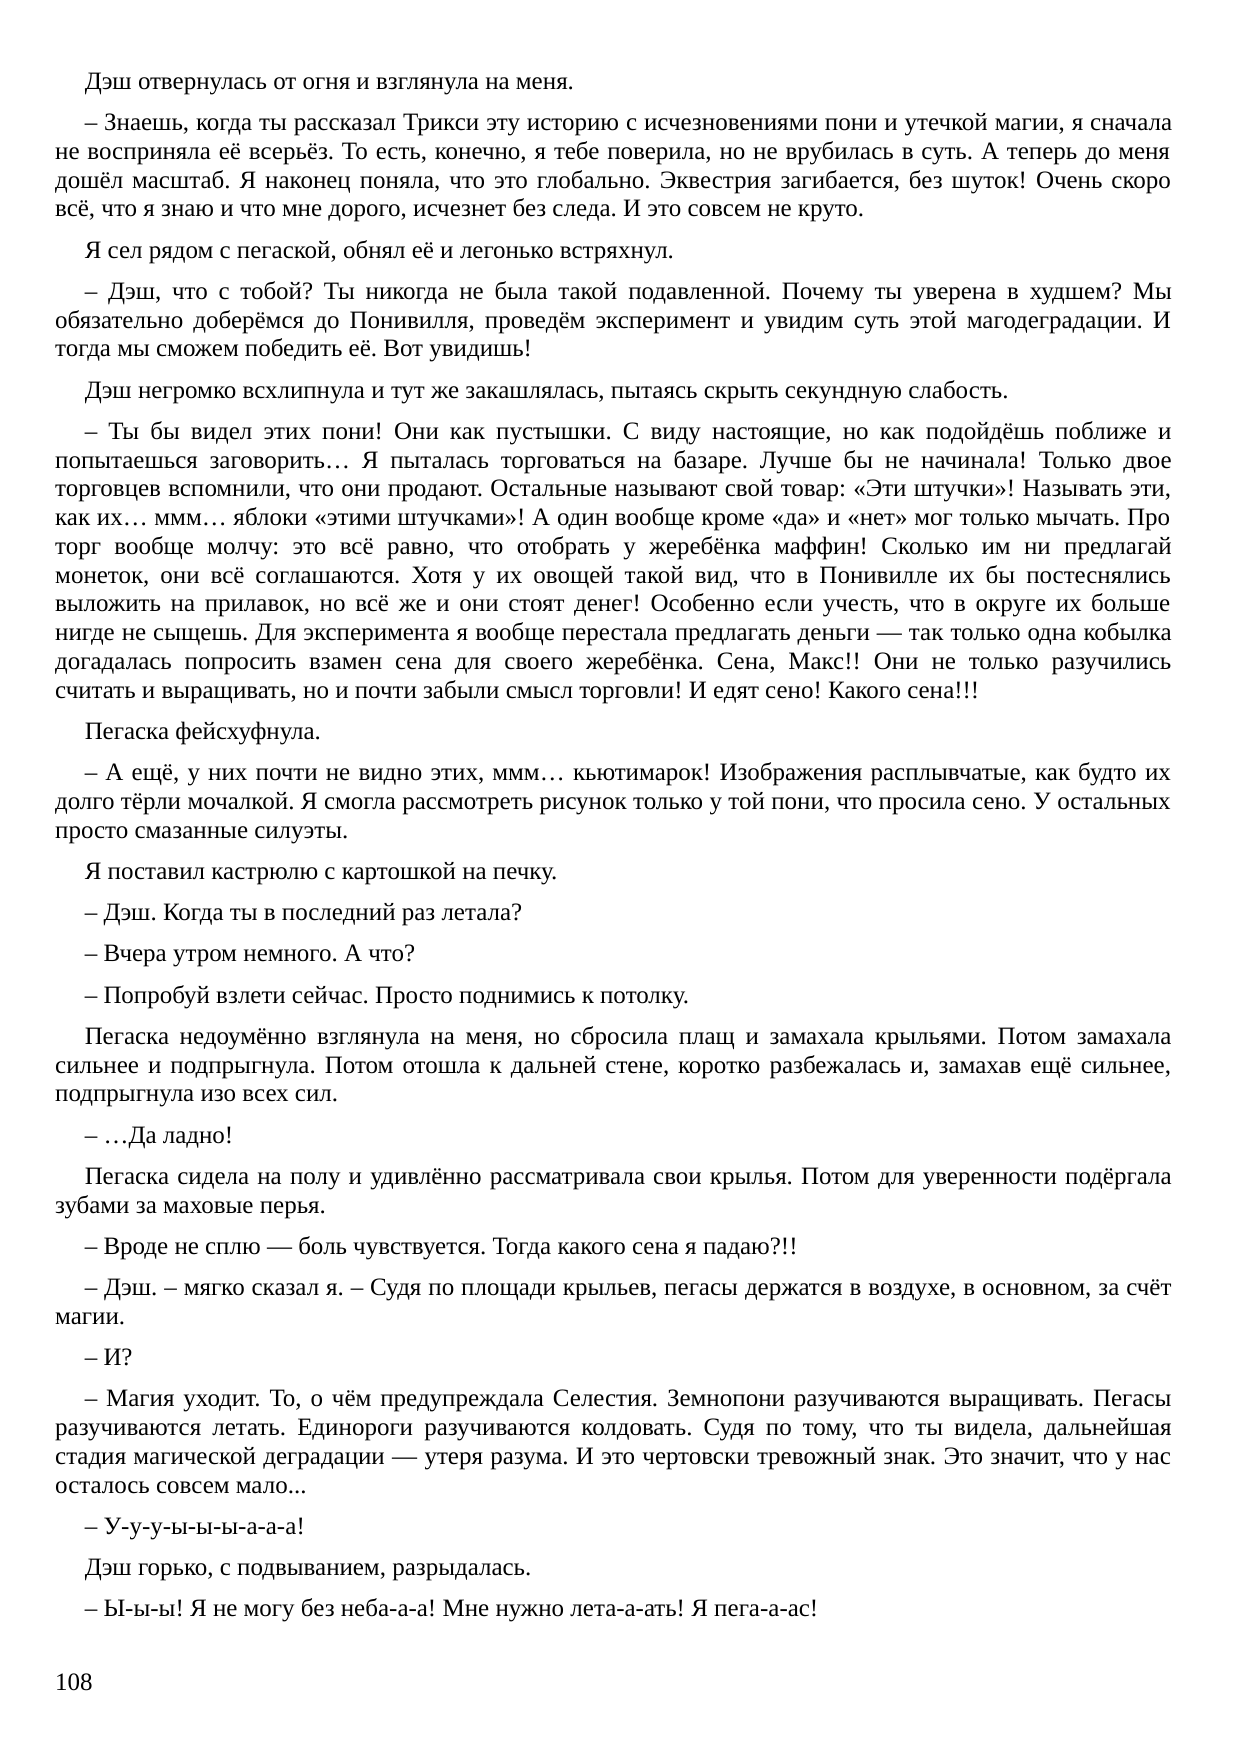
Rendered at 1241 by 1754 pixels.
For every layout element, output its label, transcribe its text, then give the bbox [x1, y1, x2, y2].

text – Ты бы видел этих пони! Они как пустышки. С виду настоящие, но как подойдёшь поближе и попытаешься заговорить… Я пыталась торговаться на базаре. Лучше бы не начинала! Только двое торговцев вспомнили, что они продают. Остальные называют свой товар: «Эти штучки»! Называть эти, как их… ммм… яблоки «этими штучками»! А один вообще кроме «да» и «нет» мог только мычать. Про торг вообще молчу: это всё равно, что отобрать у жеребёнка маффин! Сколько им ни предлагай монеток, они всё соглашаются. Хотя у их овощей такой вид, что в Понивилле их бы постеснялись выложить на прилавок, но всё же и они стоят денег! Особенно если учесть, что в округе их больше нигде не сыщешь. Для эксперимента я вообще перестала предлагать деньги — так только одна кобылка догадалась попросить взамен сена для своего жеребёнка. Сена, Макс!! Они не только разучились считать и выращивать, но и почти забыли смысл торговли! И едят сено! Какого сена!!! [55, 416, 1173, 703]
text Дэш негромко всхлипнула и тут же закашлялась, пытаясь скрыть секундную слабость. [55, 375, 1173, 403]
text – …Да ладно! [55, 1120, 1173, 1148]
text – Попробуй взлети сейчас. Просто поднимись к потолку. [55, 980, 1173, 1008]
text – А ещё, у них почти не видно этих, ммм… кьютимарок! Изображения расплывчатые, как будто их долго тёрли мочалкой. Я смогла рассмотреть рисунок только у той пони, что просила сено. У остальных просто смазанные силуэты. [55, 757, 1173, 843]
text – Дэш, что с тобой? Ты никогда не была такой подавленной. Почему ты уверена в худшем? Мы обязательно доберёмся до Понивилля, проведём эксперимент и увидим суть этой магодеградации. И тогда мы сможем победить её. Вот увидишь! [55, 276, 1173, 362]
text Пегаска недоумённо взглянула на меня, но сбросила плащ и замахала крыльями. Потом замахала сильнее и подпрыгнула. Потом отошла к дальней стене, коротко разбежалась и, замахав ещё сильнее, подпрыгнула изо всех сил. [55, 1021, 1173, 1107]
text – Знаешь, когда ты рассказал Трикси эту историю с исчезновениями пони и утечкой магии, я сначала не восприняла её всерьёз. То есть, конечно, я тебе поверила, но не врубилась в суть. А теперь до меня дошёл масштаб. Я наконец поняла, что это глобально. Эквестрия загибается, без шуток! Очень скоро всё, что я знаю и что мне дорого, исчезнет без следа. И это совсем не круто. [55, 107, 1173, 222]
text – Магия уходит. То, о чём предупреждала Селестия. Земнопони разучиваются выращивать. Пегасы разучиваются летать. Единороги разучиваются колдовать. Судя по тому, что ты видела, дальнейшая стадия магической деградации — утеря разума. И это чертовски тревожный знак. Это значит, что у нас осталось совсем мало... [55, 1383, 1173, 1498]
text Дэш горько, с подвыванием, разрыдалась. [55, 1552, 1173, 1581]
text – Вчера утром немного. А что? [55, 938, 1173, 967]
text Я сел рядом с пегаской, обнял её и легонько встряхнул. [55, 235, 1173, 263]
text Пегаска сидела на полу и удивлённо рассматривала свои крылья. Потом для уверенности подёргала зубами за маховые перья. [55, 1161, 1173, 1218]
text – Вроде не сплю — боль чувствуется. Тогда какого сена я падаю?!! [55, 1231, 1173, 1260]
text – У-у-у-ы-ы-ы-а-а-а! [55, 1511, 1173, 1540]
text Пегаска фейсхуфнула. [55, 716, 1173, 745]
text Дэш отвернулась от огня и взглянула на меня. [55, 66, 1173, 95]
text – Ы-ы-ы! Я не могу без неба-а-а! Мне нужно лета-а-ать! Я пега-а-ас! [55, 1593, 1173, 1622]
text – Дэш. Когда ты в последний раз летала? [55, 897, 1173, 926]
text – И? [55, 1342, 1173, 1371]
text Я поставил кастрюлю с картошкой на печку. [55, 856, 1173, 885]
text – Дэш. – мягко сказал я. – Судя по площади крыльев, пегасы держатся в воздухе, в основном, за счёт магии. [55, 1272, 1173, 1330]
